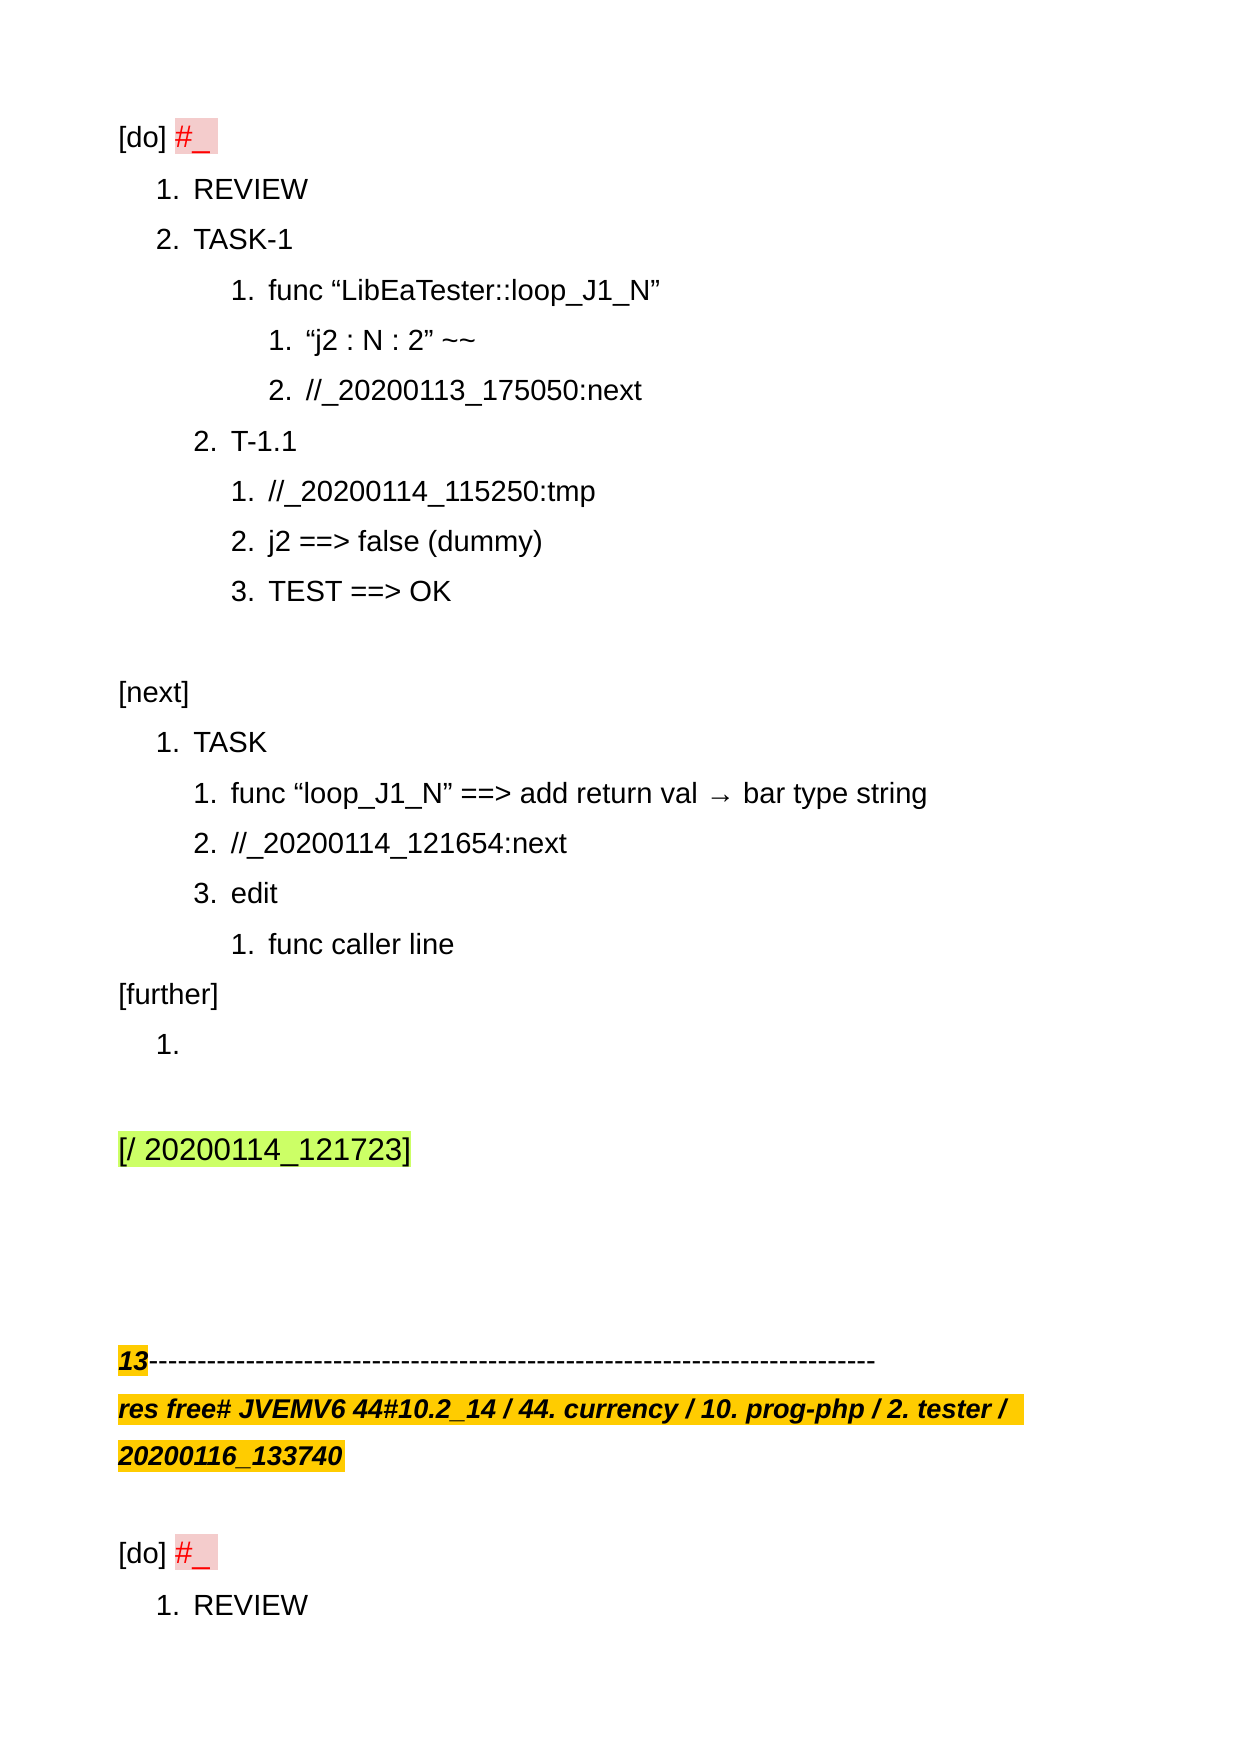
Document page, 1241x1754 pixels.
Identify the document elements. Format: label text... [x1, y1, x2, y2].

list func “LibEaTester::loop_J1_N” [231, 273, 1122, 306]
text [do] #_ [118, 1534, 1122, 1570]
list //_20200113_175050:next [268, 373, 1122, 407]
list T-1.1 [193, 423, 1122, 457]
text [next] [118, 675, 1122, 709]
list //_20200114_121654:next [193, 826, 1122, 859]
list TASK [156, 725, 1122, 759]
list //_20200114_115250:tmp [231, 474, 1122, 507]
list TASK-1 [156, 222, 1122, 256]
text 13--------------------------------------------------------------------------- [118, 1343, 1122, 1377]
list TEST ==> OK [231, 574, 1122, 608]
list REVIEW [156, 1588, 1122, 1622]
list edit [193, 876, 1122, 910]
list REVIEW [156, 172, 1122, 206]
text res free# JVEMV6 44#10.2_14 / 44. currency / 10. prog-php / 2. tester / 20200116_133740 [118, 1393, 1122, 1472]
text [/ 20200114_121723] [118, 1078, 1122, 1167]
list j2 ==> false (dummy) [231, 524, 1122, 558]
list “j2 : N : 2” ~~ [268, 323, 1122, 356]
list func caller line [231, 927, 1122, 960]
text [do] #_ [118, 118, 1122, 154]
text [further] [118, 977, 1122, 1011]
list func “loop_J1_N” ==> add return val → bar type string [193, 776, 1122, 809]
